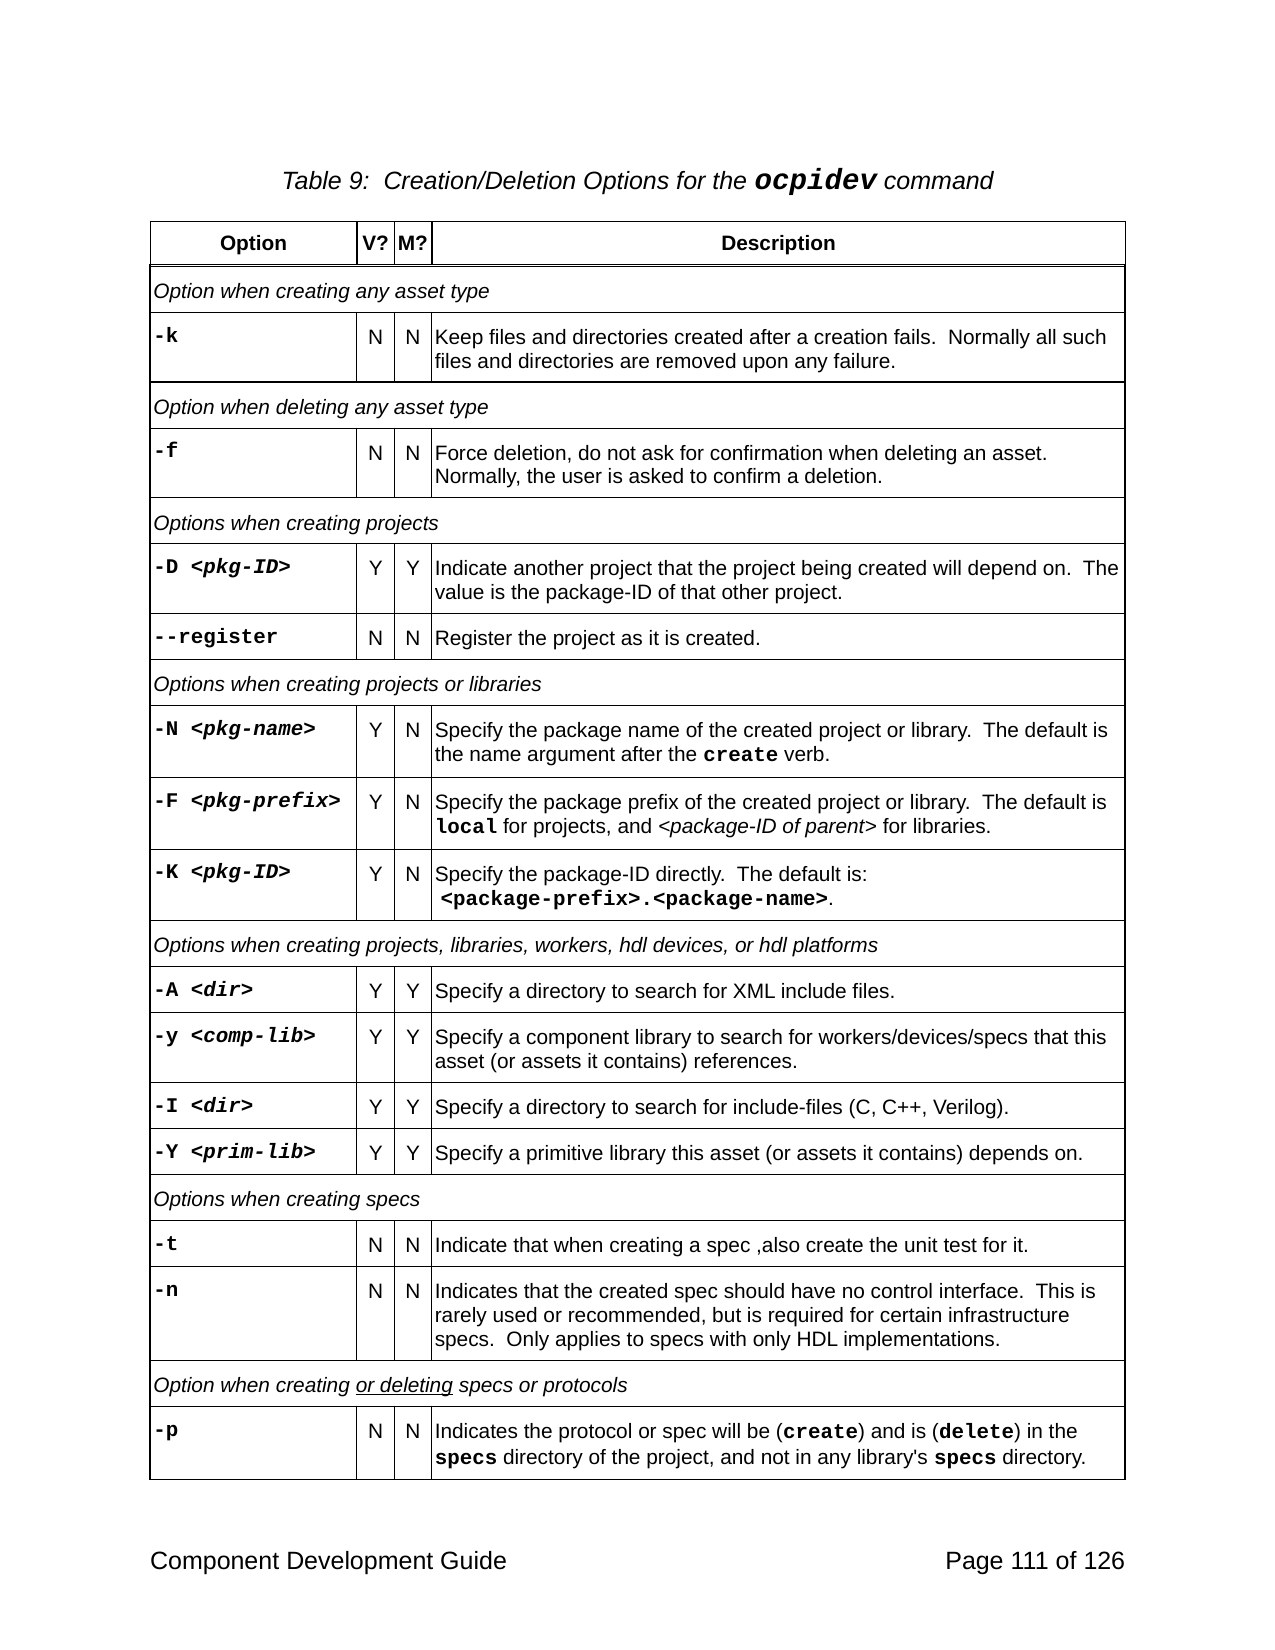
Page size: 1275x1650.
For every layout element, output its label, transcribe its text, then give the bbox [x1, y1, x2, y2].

text Table 9: Creation/Deletion Options for the ocpidev command [150, 165, 1125, 198]
table_cell Register the project as it is created. [432, 614, 1124, 659]
table_cell -t [151, 1221, 356, 1266]
table_cell --register [151, 614, 356, 659]
table_cell -f [151, 429, 356, 497]
table_cell N [395, 1221, 431, 1266]
table_cell N [395, 850, 431, 920]
table_cell Y [395, 1013, 431, 1082]
table_cell -N <pkg-name> [151, 706, 356, 777]
table_cell Options when creating projects or libraries [151, 660, 1124, 705]
table_cell N [357, 614, 394, 659]
table_cell Specify the package prefix of the created project or library. The default is local for projects, and <package-ID of parent> for libraries. [432, 778, 1124, 848]
table_cell Specify the package name of the created project or library. The default is the name argument after the create verb. [432, 706, 1124, 777]
table_cell Options when creating specs [151, 1175, 1124, 1220]
table_cell Y [395, 967, 431, 1012]
table_cell Y [357, 778, 394, 848]
table_cell N [395, 429, 431, 497]
table_header M? [395, 222, 431, 263]
table_cell Indicate that when creating a spec ,also create the unit test for it. [432, 1221, 1124, 1266]
table_cell N [357, 1407, 394, 1479]
table_cell Options when creating projects, libraries, workers, hdl devices, or hdl platforms [151, 921, 1124, 966]
table_cell Y [357, 1129, 394, 1174]
table_cell N [357, 1267, 394, 1360]
table_cell Y [357, 850, 394, 920]
table_cell Y [357, 706, 394, 777]
table_cell Specify a component library to search for workers/devices/specs that this asset (or assets it contains) references. [432, 1013, 1124, 1082]
table_cell N [395, 313, 431, 381]
table_cell Option when creating or deleting specs or protocols [151, 1361, 1124, 1406]
table_cell Y [357, 1083, 394, 1128]
table_header Option [151, 222, 356, 263]
table_cell Y [357, 544, 394, 613]
table_cell -n [151, 1267, 356, 1360]
table_cell Keep files and directories created after a creation fails. Normally all such files and directories are removed upon any failure. [432, 313, 1124, 381]
table_cell Y [395, 544, 431, 613]
table_cell Y [395, 1129, 431, 1174]
table_cell Y [395, 1083, 431, 1128]
table_cell -D <pkg-ID> [151, 544, 356, 613]
table_cell -F <pkg-prefix> [151, 778, 356, 848]
table_cell Force deletion, do not ask for confirmation when deleting an asset. Normally, the user is asked to confirm a deletion. [432, 429, 1124, 497]
table_cell -A <dir> [151, 967, 356, 1012]
table_cell N [357, 1221, 394, 1266]
table_cell -Y <prim-lib> [151, 1129, 356, 1174]
table_cell Indicates that the created spec should have no control interface. This is rarely used or recommended, but is required for certain infrastructure specs. Only applies to specs with only HDL implementations. [432, 1267, 1124, 1360]
table_cell -p [151, 1407, 356, 1479]
table_header V? [358, 222, 394, 263]
table_cell Specify a directory to search for XML include files. [432, 967, 1124, 1012]
table_cell -I <dir> [151, 1083, 356, 1128]
table_cell Indicates the protocol or spec will be (create) and is (delete) in the specs directory of the project, and not in any library's specs directory. [432, 1407, 1124, 1479]
table_cell Specify a directory to search for include-files (C, C++, Verilog). [432, 1083, 1124, 1128]
table_cell N [357, 429, 394, 497]
table_cell Option when creating any asset type [151, 267, 1124, 312]
table_cell Option when deleting any asset type [151, 383, 1124, 427]
table_cell N [357, 313, 394, 381]
table_cell Indicate another project that the project being created will depend on. The value is the package-ID of that other project. [432, 544, 1124, 613]
table_cell N [395, 614, 431, 659]
table_cell -K <pkg-ID> [151, 850, 356, 920]
table_cell Specify the package-ID directly. The default is: <package-prefix>.<package-name>. [432, 850, 1124, 920]
table_cell Specify a primitive library this asset (or assets it contains) depends on. [432, 1129, 1124, 1174]
table_cell -y <comp-lib> [151, 1013, 356, 1082]
table_cell N [395, 1267, 431, 1360]
table_cell -k [151, 313, 356, 381]
table_header Description [433, 222, 1125, 263]
table_cell Y [357, 967, 394, 1012]
table_cell N [395, 778, 431, 848]
table_cell N [395, 706, 431, 777]
table_cell Y [357, 1013, 394, 1082]
table_cell Options when creating projects [151, 498, 1124, 543]
table_cell N [395, 1407, 431, 1479]
